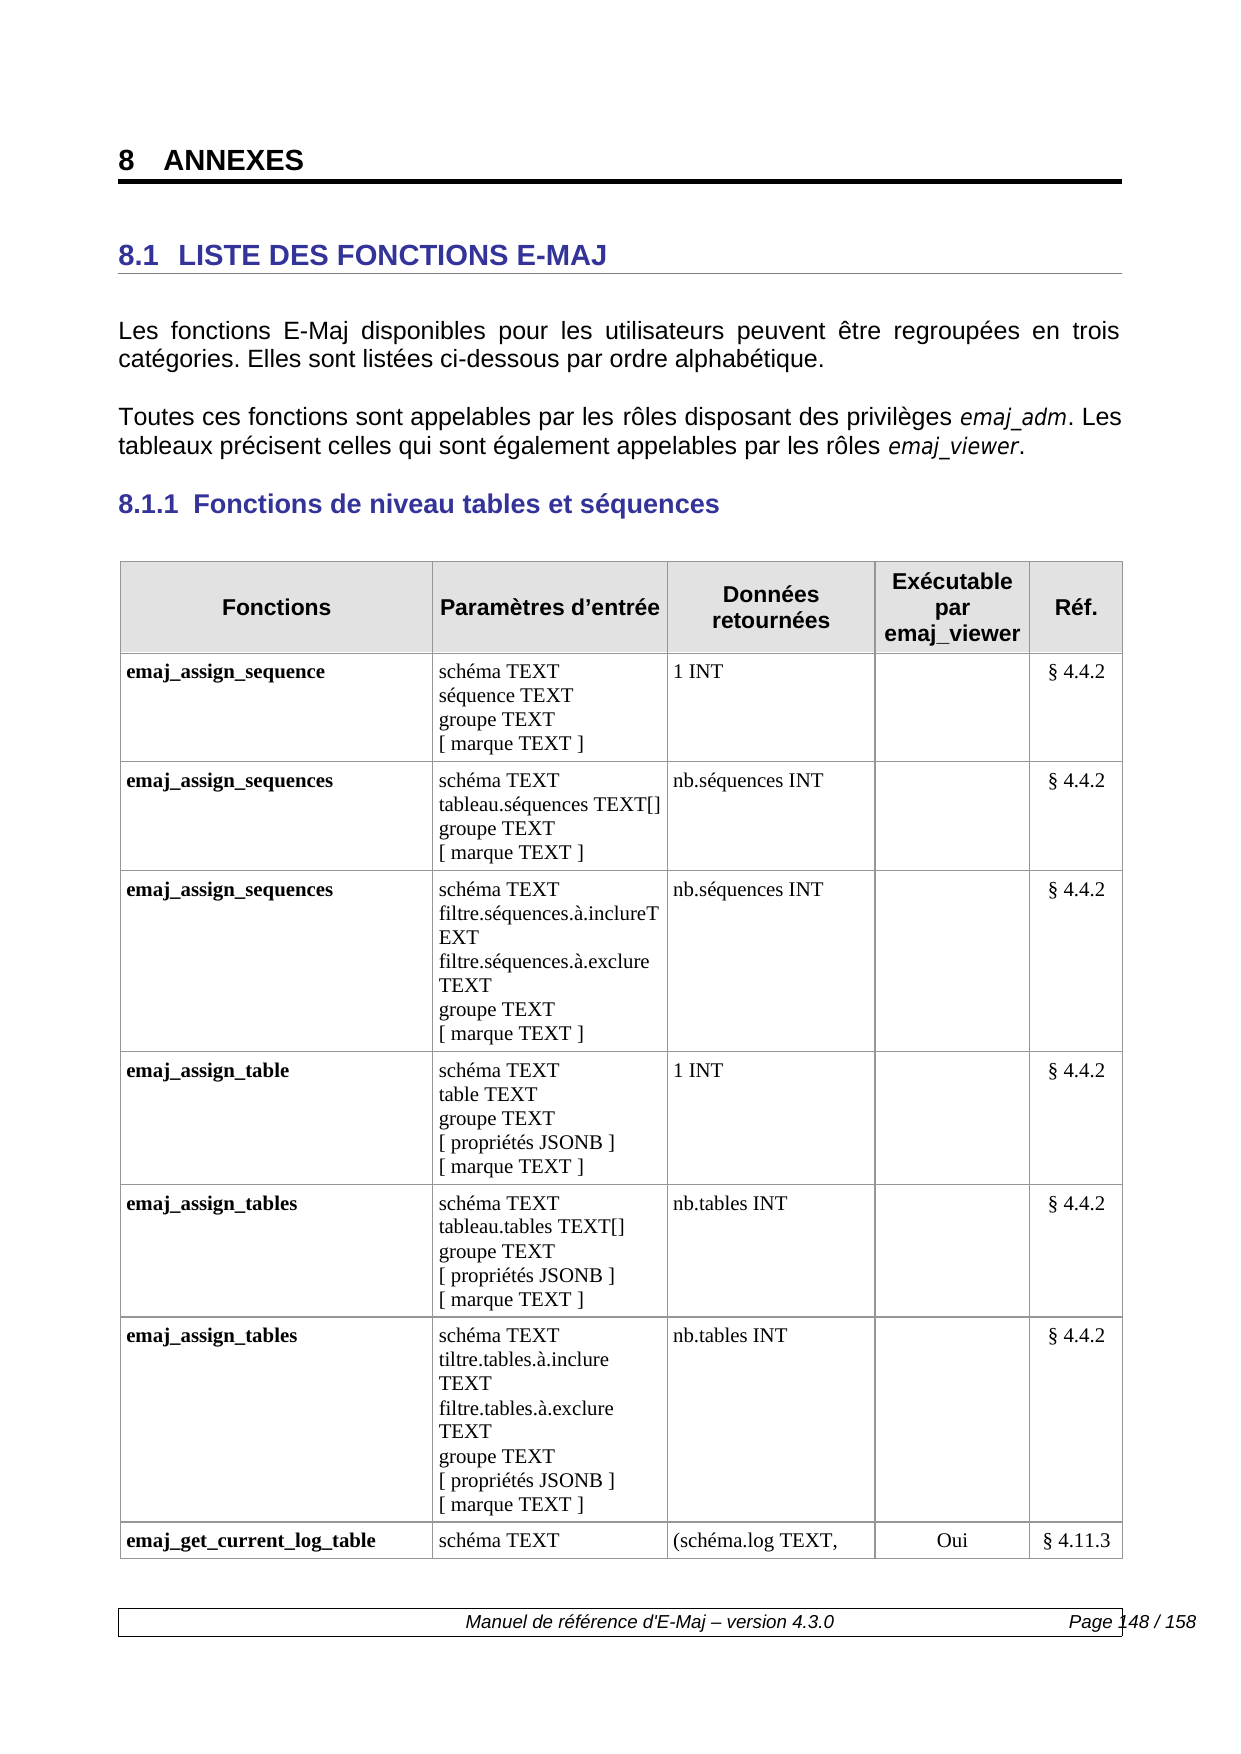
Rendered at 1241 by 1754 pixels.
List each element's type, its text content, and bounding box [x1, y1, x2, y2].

table_cell emaj_assign_tables [121, 1185, 432, 1316]
table_cell [876, 654, 1029, 761]
table_cell (schéma.log TEXT, [668, 1523, 874, 1558]
text Les fonctions E-Maj disponibles pour les utilisateurs peuvent être regroupées en trois catégories. Elles sont listées ci-dessous par ordre alphabétique. [118, 316, 1122, 373]
table_cell [876, 1318, 1029, 1521]
table_cell § 4.11.3 [1030, 1523, 1122, 1558]
table_cell § 4.4.2 [1030, 871, 1122, 1051]
table_cell emaj_assign_tables [121, 1318, 432, 1521]
table_cell schéma TEXT tableau.tables TEXT[] groupe TEXT [ propriétés JSONB ] [ marque TEXT ] [433, 1185, 667, 1316]
table_cell 1 INT [668, 654, 874, 761]
table_cell emaj_assign_table [121, 1052, 432, 1184]
table_cell nb.tables INT [668, 1185, 874, 1316]
table_cell schéma TEXT séquence TEXT groupe TEXT [ marque TEXT ] [433, 654, 667, 761]
table_cell § 4.4.2 [1030, 1318, 1122, 1521]
table_cell schéma TEXT table TEXT groupe TEXT [ propriétés JSONB ] [ marque TEXT ] [433, 1052, 667, 1184]
table_cell emaj_get_current_log_table [121, 1523, 432, 1558]
table_header Paramètres d’entrée [433, 562, 667, 652]
table_header Fonctions [121, 562, 432, 652]
subtitle Liste des fonctions E-Maj [118, 238, 1122, 273]
table_header Exécutable par emaj_viewer [876, 562, 1029, 652]
table_cell schéma TEXT tiltre.tables.à.inclure TEXT filtre.tables.à.exclure TEXT groupe TEXT [ propriétés JSONB ] [ marque TEXT ] [433, 1318, 667, 1521]
table_cell emaj_assign_sequences [121, 871, 432, 1051]
table_cell schéma TEXT filtre.séquences.à.inclureTEXT filtre.séquences.à.exclureTEXT groupe TEXT [ marque TEXT ] [433, 871, 667, 1051]
table_header Réf. [1030, 562, 1122, 652]
table_cell [876, 1052, 1029, 1184]
table_header Données retournées [668, 562, 874, 652]
table_cell [876, 871, 1029, 1051]
table_cell § 4.4.2 [1030, 1052, 1122, 1184]
table_cell emaj_assign_sequences [121, 762, 432, 870]
table_cell § 4.4.2 [1030, 1185, 1122, 1316]
table_cell [876, 762, 1029, 870]
table_cell schéma TEXT [433, 1523, 667, 1558]
table_cell § 4.4.2 [1030, 654, 1122, 761]
table_cell Oui [876, 1523, 1029, 1558]
table_cell nb.séquences INT [668, 762, 874, 870]
subtitle Annexes [118, 143, 1122, 179]
table_cell 1 INT [668, 1052, 874, 1184]
table_cell schéma TEXT tableau.séquences TEXT[] groupe TEXT [ marque TEXT ] [433, 762, 667, 870]
table_cell nb.tables INT [668, 1318, 874, 1521]
table_cell § 4.4.2 [1030, 762, 1122, 870]
subtitle Fonctions de niveau tables et séquences [118, 488, 1122, 519]
table_cell emaj_assign_sequence [121, 654, 432, 761]
table_cell nb.séquences INT [668, 871, 874, 1051]
table_cell [876, 1185, 1029, 1316]
text Toutes ces fonctions sont appelables par les rôles disposant des privilèges emaj_adm. Les tableaux précisent celles qui sont également appelables par les rôles emaj_viewer. [118, 402, 1122, 459]
